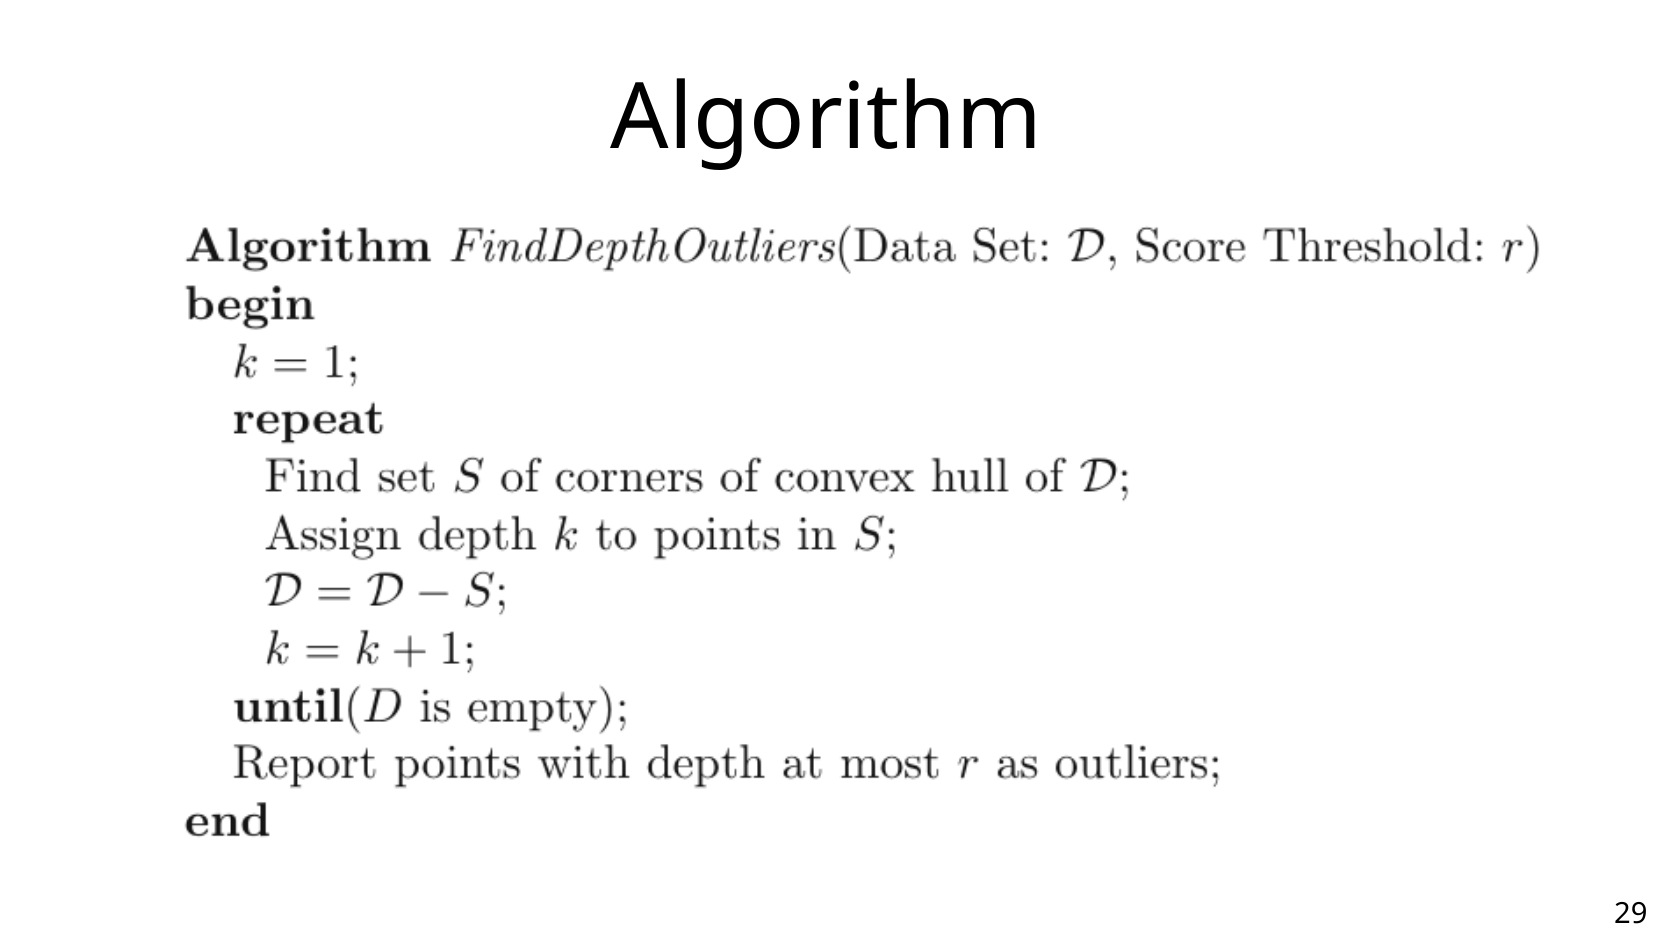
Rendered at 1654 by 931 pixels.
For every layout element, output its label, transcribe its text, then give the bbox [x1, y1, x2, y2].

picture [159, 207, 1562, 866]
title Algorithm [82, 1, 1571, 226]
